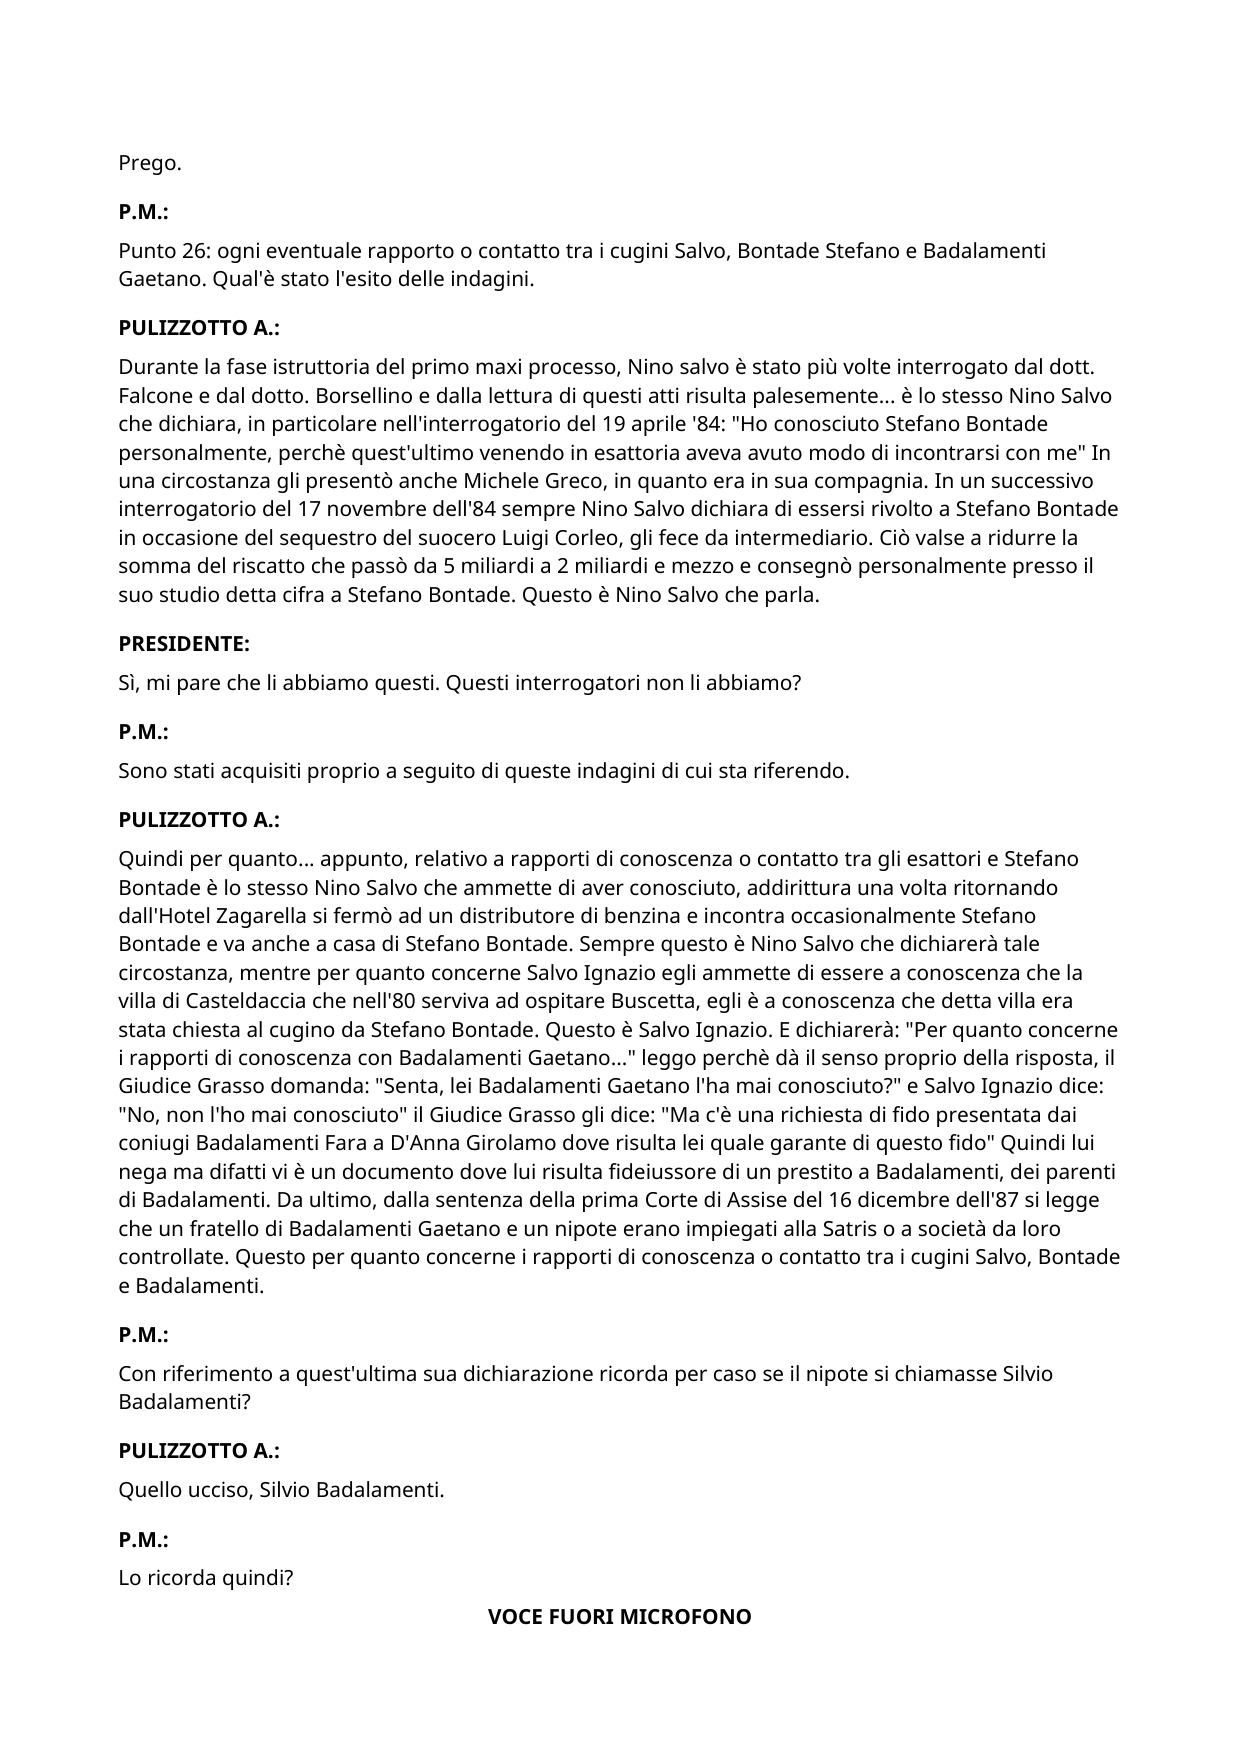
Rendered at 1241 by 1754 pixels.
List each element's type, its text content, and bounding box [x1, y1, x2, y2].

text Sì, mi pare che li abbiamo questi. Questi interrogatori non li abbiamo? [118, 668, 1122, 696]
text Sono stati acquisiti proprio a seguito di queste indagini di cui sta riferendo. [118, 756, 1122, 784]
text Quindi per quanto... appunto, relativo a rapporti di conoscenza o contatto tra gli esattori e Stefano Bontade è lo stesso Nino Salvo che ammette di aver conosciuto, addirittura una volta ritornando dall'Hotel Zagarella si fermò ad un distributore di benzina e incontra occasionalmente Stefano Bontade e va anche a casa di Stefano Bontade. Sempre questo è Nino Salvo che dichiarerà tale circostanza, mentre per quanto concerne Salvo Ignazio egli ammette di essere a conoscenza che la villa di Casteldaccia che nell'80 serviva ad ospitare Buscetta, egli è a conoscenza che detta villa era stata chiesta al cugino da Stefano Bontade. Questo è Salvo Ignazio. E dichiarerà: "Per quanto concerne i rapporti di conoscenza con Badalamenti Gaetano..." leggo perchè dà il senso proprio della risposta, il Giudice Grasso domanda: "Senta, lei Badalamenti Gaetano l'ha mai conosciuto?" e Salvo Ignazio dice: "No, non l'ho mai conosciuto" il Giudice Grasso gli dice: "Ma c'è una richiesta di fido presentata dai coniugi Badalamenti Fara a D'Anna Girolamo dove risulta lei quale garante di questo fido" Quindi lui nega ma difatti vi è un documento dove lui risulta fideiussore di un prestito a Badalamenti, dei parenti di Badalamenti. Da ultimo, dalla sentenza della prima Corte di Assise del 16 dicembre dell'87 si legge che un fratello di Badalamenti Gaetano e un nipote erano impiegati alla Satris o a società da loro controllate. Questo per quanto concerne i rapporti di conoscenza o contatto tra i cugini Salvo, Bontade e Badalamenti. [118, 844, 1122, 1299]
text Punto 26: ogni eventuale rapporto o contatto tra i cugini Salvo, Bontade Stefano e Badalamenti Gaetano. Qual'è stato l'esito delle indagini. [118, 236, 1122, 293]
text PULIZZOTTO A.: [118, 805, 1122, 834]
text PULIZZOTTO A.: [118, 1437, 1122, 1465]
text Con riferimento a quest'ultima sua dichiarazione ricorda per caso se il nipote si chiamasse Silvio Badalamenti? [118, 1359, 1122, 1416]
text PRESIDENTE: [118, 629, 1122, 657]
text Quello ucciso, Silvio Badalamenti. [118, 1475, 1122, 1504]
text P.M.: [118, 1525, 1122, 1553]
text Lo ricorda quindi? [118, 1563, 1122, 1592]
text VOCE FUORI MICROFONO [118, 1602, 1122, 1631]
text P.M.: [118, 1320, 1122, 1348]
text Prego. [118, 148, 1122, 176]
text P.M.: [118, 197, 1122, 225]
text Durante la fase istruttoria del primo maxi processo, Nino salvo è stato più volte interrogato dal dott. Falcone e dal dotto. Borsellino e dalla lettura di questi atti risulta palesemente... è lo stesso Nino Salvo che dichiara, in particolare nell'interrogatorio del 19 aprile '84: "Ho conosciuto Stefano Bontade personalmente, perchè quest'ultimo venendo in esattoria aveva avuto modo di incontrarsi con me" In una circostanza gli presentò anche Michele Greco, in quanto era in sua compagnia. In un successivo interrogatorio del 17 novembre dell'84 sempre Nino Salvo dichiara di essersi rivolto a Stefano Bontade in occasione del sequestro del suocero Luigi Corleo, gli fece da intermediario. Ciò valse a ridurre la somma del riscatto che passò da 5 miliardi a 2 miliardi e mezzo e consegnò personalmente presso il suo studio detta cifra a Stefano Bontade. Questo è Nino Salvo che parla. [118, 352, 1122, 608]
text PULIZZOTTO A.: [118, 313, 1122, 342]
text P.M.: [118, 717, 1122, 746]
